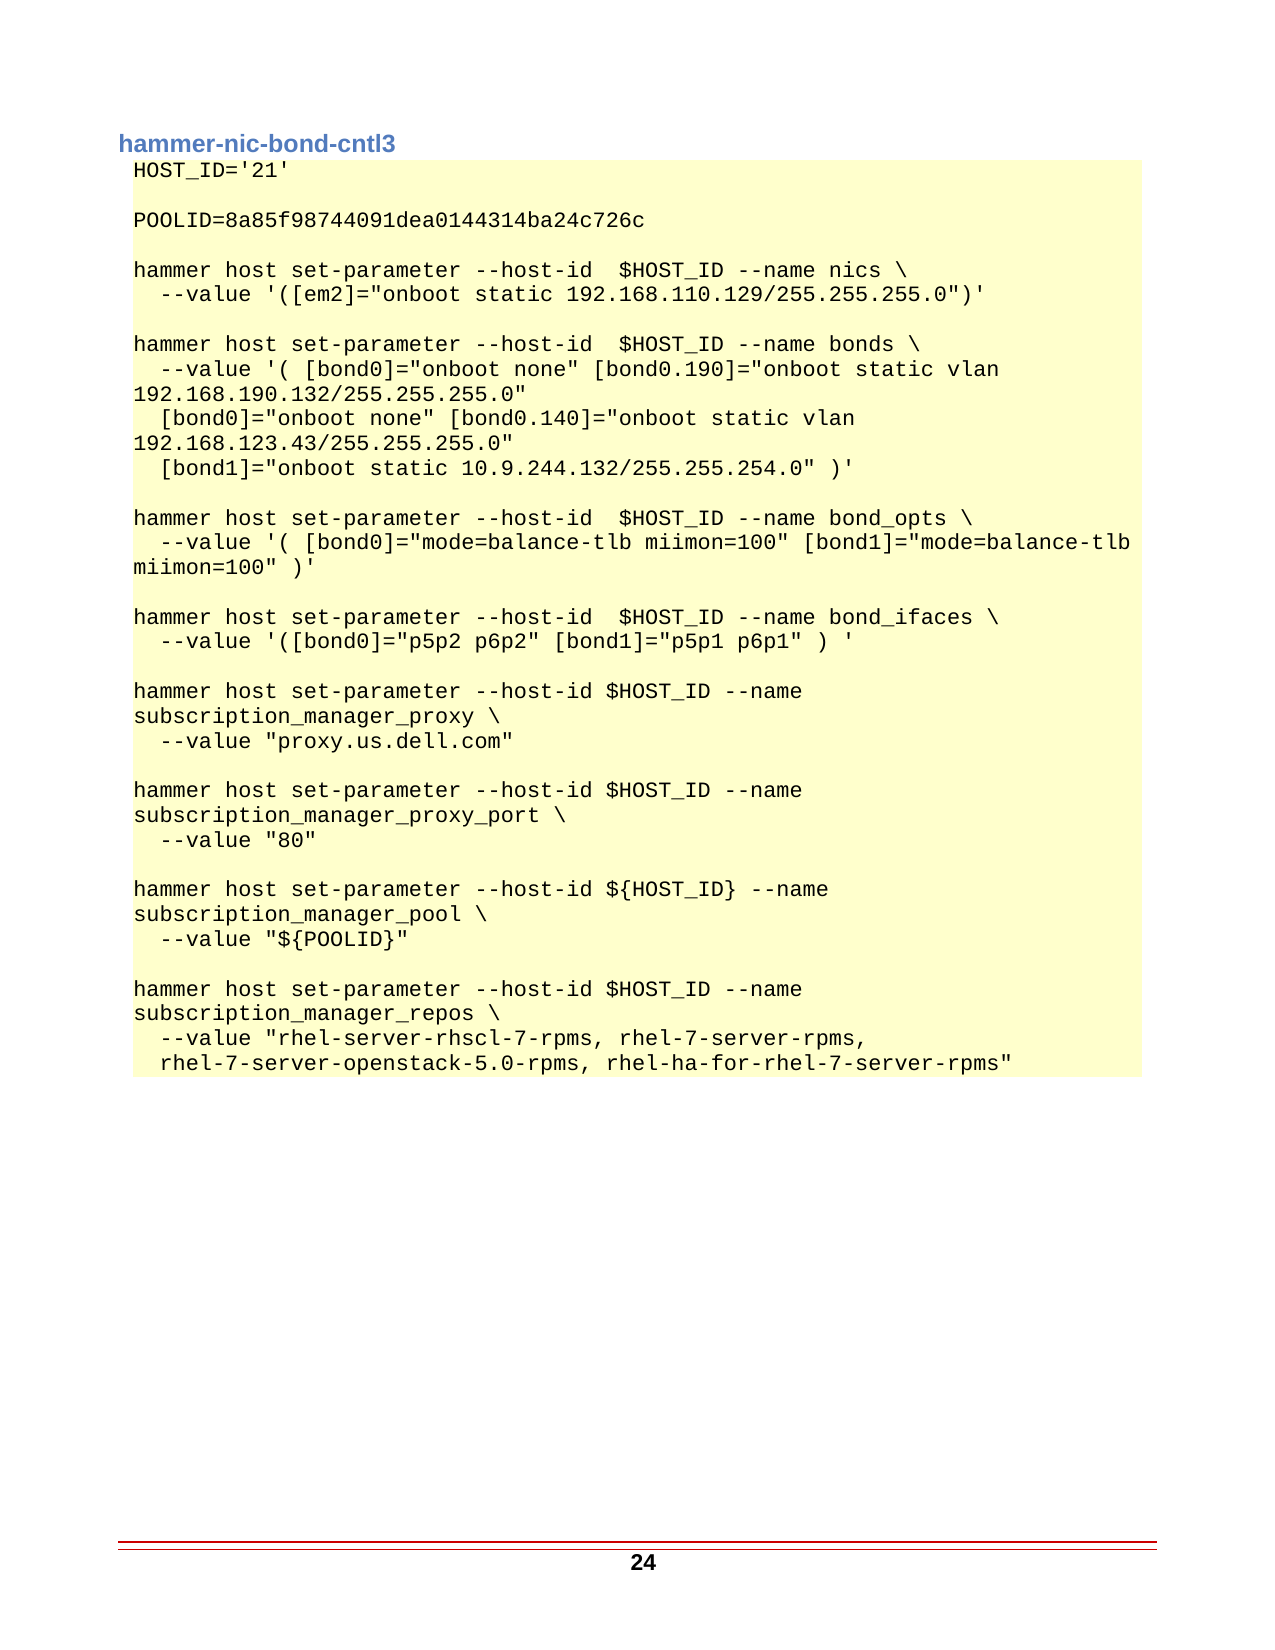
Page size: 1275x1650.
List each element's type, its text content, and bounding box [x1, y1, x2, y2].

text HOST_ID='21' POOLID=8a85f98744091dea0144314ba24c726c hammer host set-parameter --host-id $HOST_ID --name nics \ --value '([em2]="onboot static 192.168.110.129/255.255.255.0")' hammer host set-parameter --host-id $HOST_ID --name bonds \ --value '( [bond0]="onboot none" [bond0.190]="onboot static vlan 192.168.190.132/255.255.255.0" [bond0]="onboot none" [bond0.140]="onboot static vlan 192.168.123.43/255.255.255.0" [bond1]="onboot static 10.9.244.132/255.255.254.0" )' hammer host set-parameter --host-id $HOST_ID --name bond_opts \ --value '( [bond0]="mode=balance-tlb miimon=100" [bond1]="mode=balance-tlb miimon=100" )' hammer host set-parameter --host-id $HOST_ID --name bond_ifaces \ --value '([bond0]="p5p2 p6p2" [bond1]="p5p1 p6p1" ) ' hammer host set-parameter --host-id $HOST_ID --name subscription_manager_proxy \ --value "proxy.us.dell.com" hammer host set-parameter --host-id $HOST_ID --name subscription_manager_proxy_port \ --value "80" hammer host set-parameter --host-id ${HOST_ID} --name subscription_manager_pool \ --value "${POOLID}" hammer host set-parameter --host-id $HOST_ID --name subscription_manager_repos \ --value "rhel-server-rhscl-7-rpms, rhel-7-server-rpms, rhel-7-server-openstack-5.0-rpms, rhel-ha-for-rhel-7-server-rpms" [133, 160, 1142, 1077]
title hammer-nic-bond-cntl3 [118, 129, 1157, 158]
